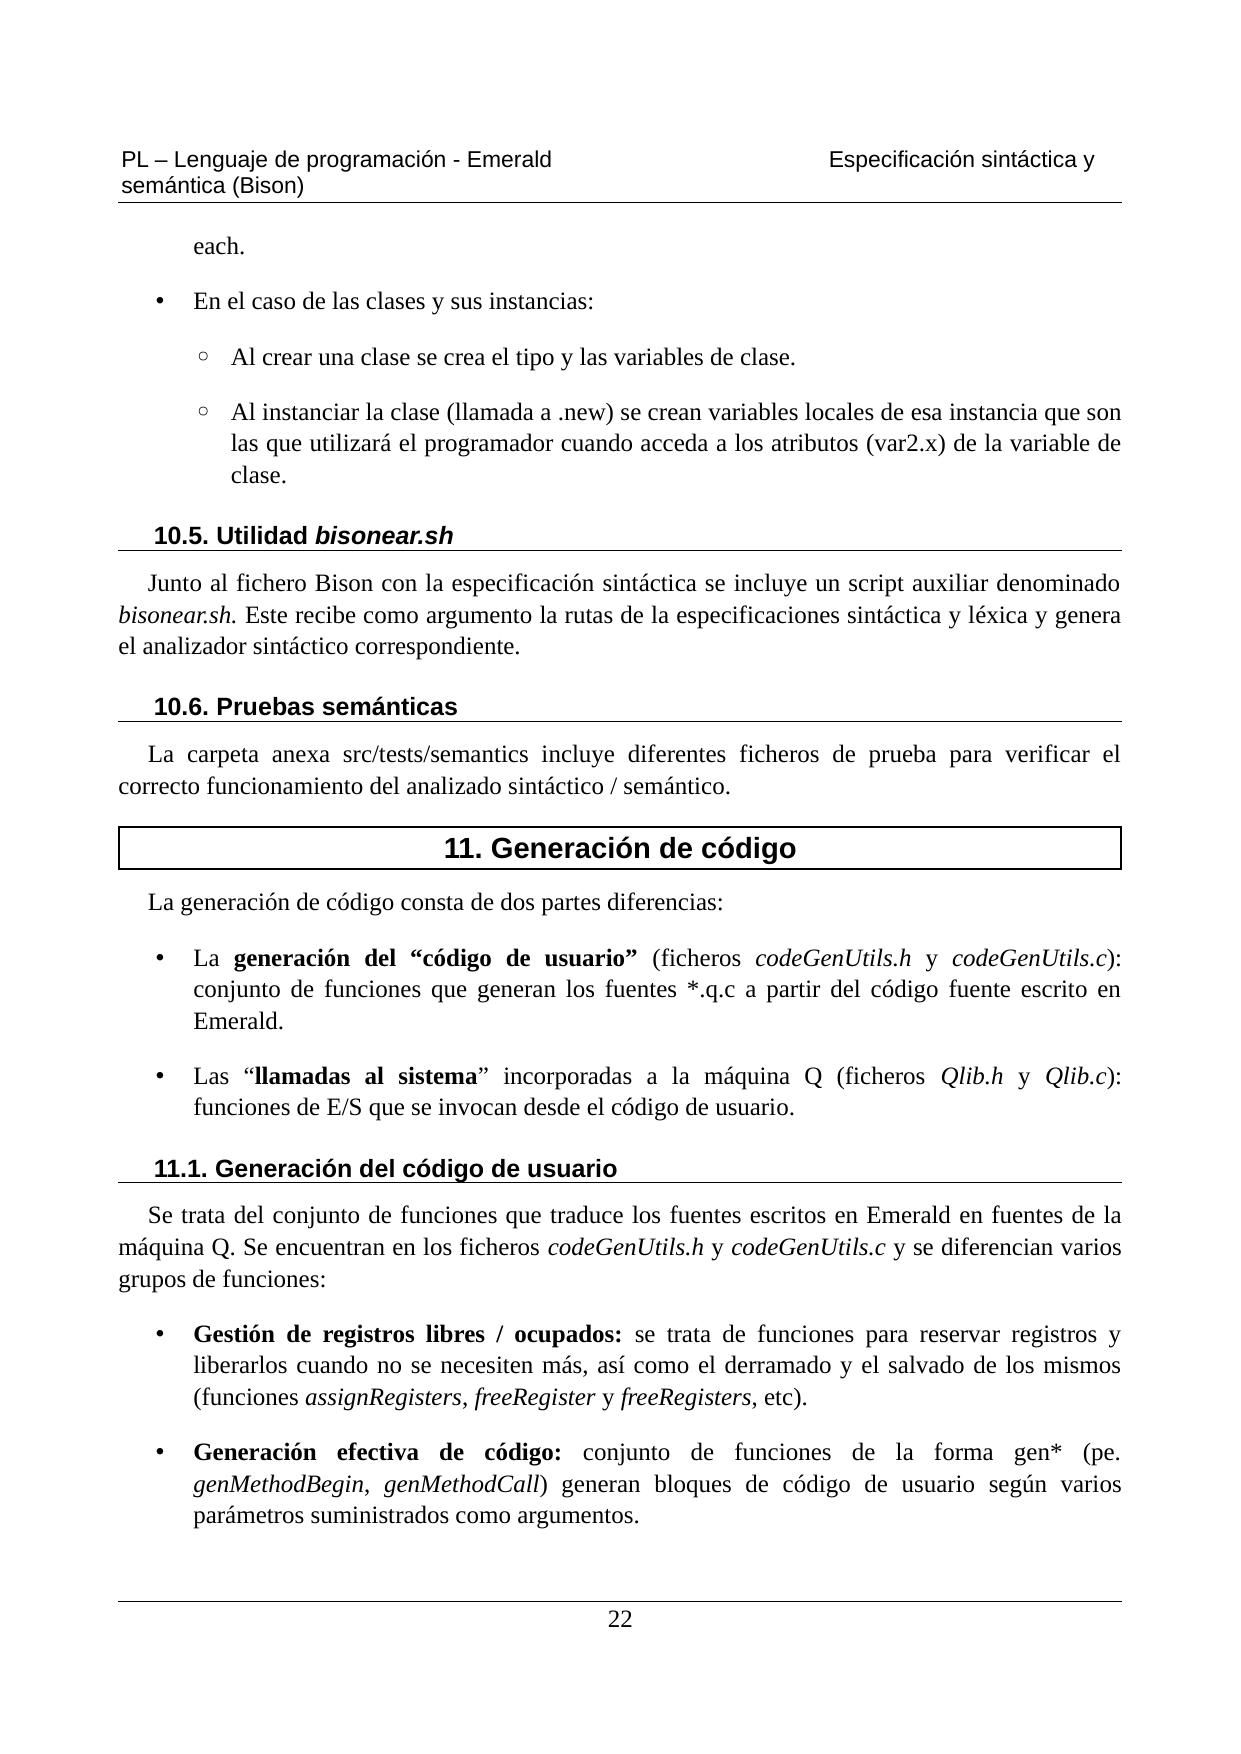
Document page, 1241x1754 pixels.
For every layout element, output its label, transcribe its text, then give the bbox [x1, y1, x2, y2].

subtitle Generación de código [120, 828, 1120, 868]
list Gestión de registros libres / ocupados: se trata de funciones para reservar registros y liberarlos cuando no se necesiten más, así como el derramado y el salvado de los mismos (funciones assignRegisters, freeRegister y freeRegisters, etc). [156, 1319, 1122, 1411]
list Al instanciar la clase (llamada a .new) se crean variables locales de esa instancia que son las que utilizará el programador cuando acceda a los atributos (var2.x) de la variable de clase. [193, 397, 1122, 489]
text La generación de código consta de dos partes diferencias: [118, 887, 1122, 916]
list En el caso de las clases y sus instancias: [156, 286, 1122, 315]
text Se trata del conjunto de funciones que traduce los fuentes escritos en Emerald en fuentes de la máquina Q. Se encuentran en los ficheros codeGenUtils.h y codeGenUtils.c y se diferencian varios grupos de funciones: [118, 1201, 1122, 1292]
list Al crear una clase se crea el tipo y las variables de clase. [193, 342, 1122, 370]
subtitle Generación del código de usuario [118, 1154, 1122, 1182]
subtitle Pruebas semánticas [118, 692, 1122, 721]
subtitle Utilidad bisonear.sh [118, 521, 1122, 550]
list Las “llamadas al sistema” incorporadas a la máquina Q (ficheros Qlib.h y Qlib.c): funciones de E/S que se invocan desde el código de usuario. [156, 1061, 1122, 1121]
list Generación efectiva de código: conjunto de funciones de la forma gen* (pe. genMethodBegin, genMethodCall) generan bloques de código de usuario según varios parámetros suministrados como argumentos. [156, 1437, 1122, 1529]
list La generación del “código de usuario” (ficheros codeGenUtils.h y codeGenUtils.c): conjunto de funciones que generan los fuentes *.q.c a partir del código fuente escrito en Emerald. [156, 943, 1122, 1034]
list each. [156, 231, 1122, 260]
text La carpeta anexa src/tests/semantics incluye diferentes ficheros de prueba para verificar el correcto funcionamiento del analizado sintáctico / semántico. [118, 739, 1122, 800]
text Junto al fichero Bison con la especificación sintáctica se incluye un script auxiliar denominado bisonear.sh. Este recibe como argumento la rutas de la especificaciones sintáctica y léxica y genera el analizador sintáctico correspondiente. [118, 568, 1122, 660]
